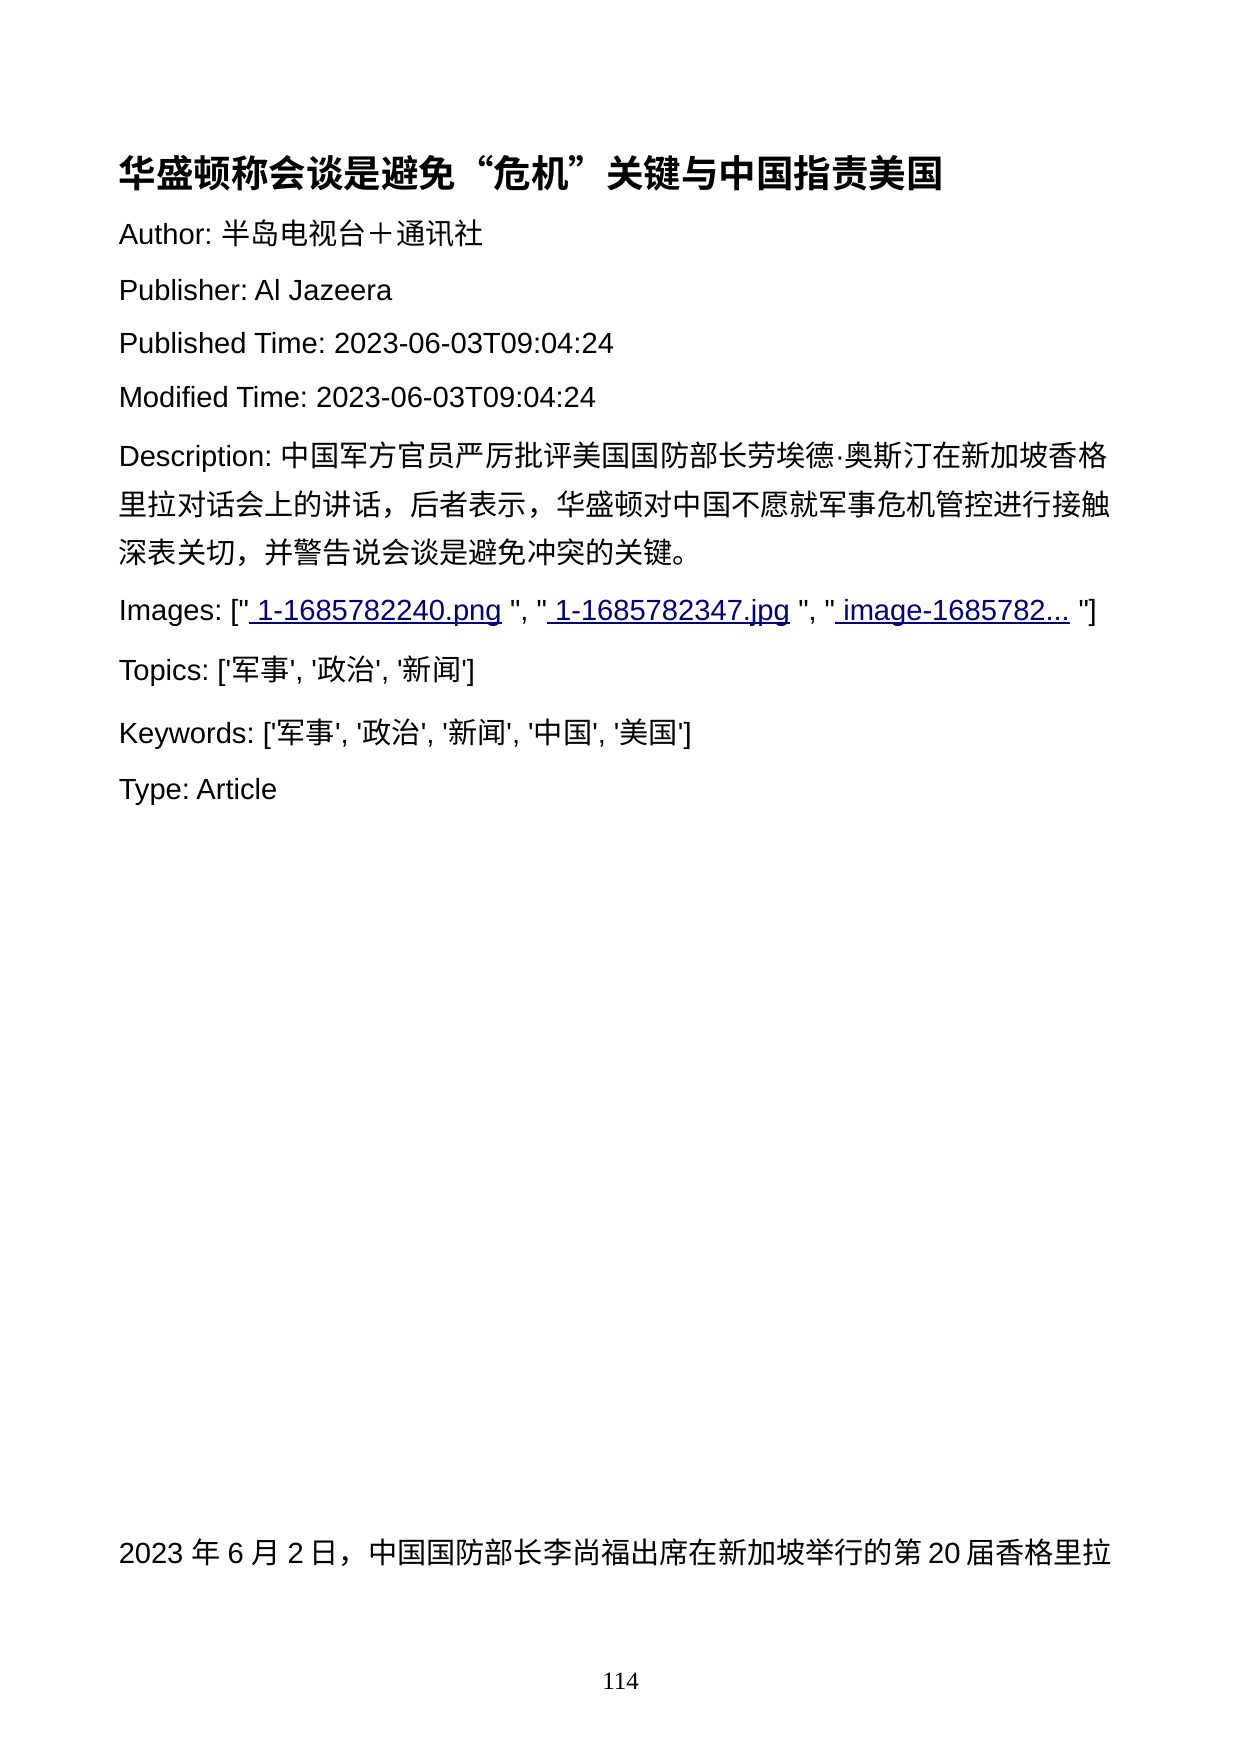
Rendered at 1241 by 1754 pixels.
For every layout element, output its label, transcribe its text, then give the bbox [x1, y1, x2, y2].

text Description: 中国军方官员严厉批评美国国防部长劳埃德·奥斯汀在新加坡香格里拉对话会上的讲话，后者表示，华盛顿对中国不愿就军事危机管控进行接触深表关切，并警告说会谈是避免冲突的关键。 [118, 433, 1122, 572]
text Type: Article [118, 772, 1122, 806]
subtitle 华盛顿称会谈是避免“危机”关键与中国指责美国 [118, 143, 1122, 198]
text 2023 年 6 月 2日，中国国防部长李尚福出席在新加坡举行的第20届香格里拉 [118, 826, 1122, 1572]
text Published Time: 2023-06-03T09:04:24 [118, 327, 1122, 360]
text Publisher: Al Jazeera [118, 273, 1122, 307]
text Keywords: ['军事', '政治', '新闻', '中国', '美国'] [118, 709, 1122, 752]
text Modified Time: 2023-06-03T09:04:24 [118, 380, 1122, 413]
text Images: [" 1-1685782240.png ", " 1-1685782347.jpg ", " image-1685782... "] [118, 593, 1122, 627]
text Topics: ['军事', '政治', '新闻'] [118, 646, 1122, 688]
text Author: 半岛电视台＋通讯社 [118, 210, 1122, 253]
